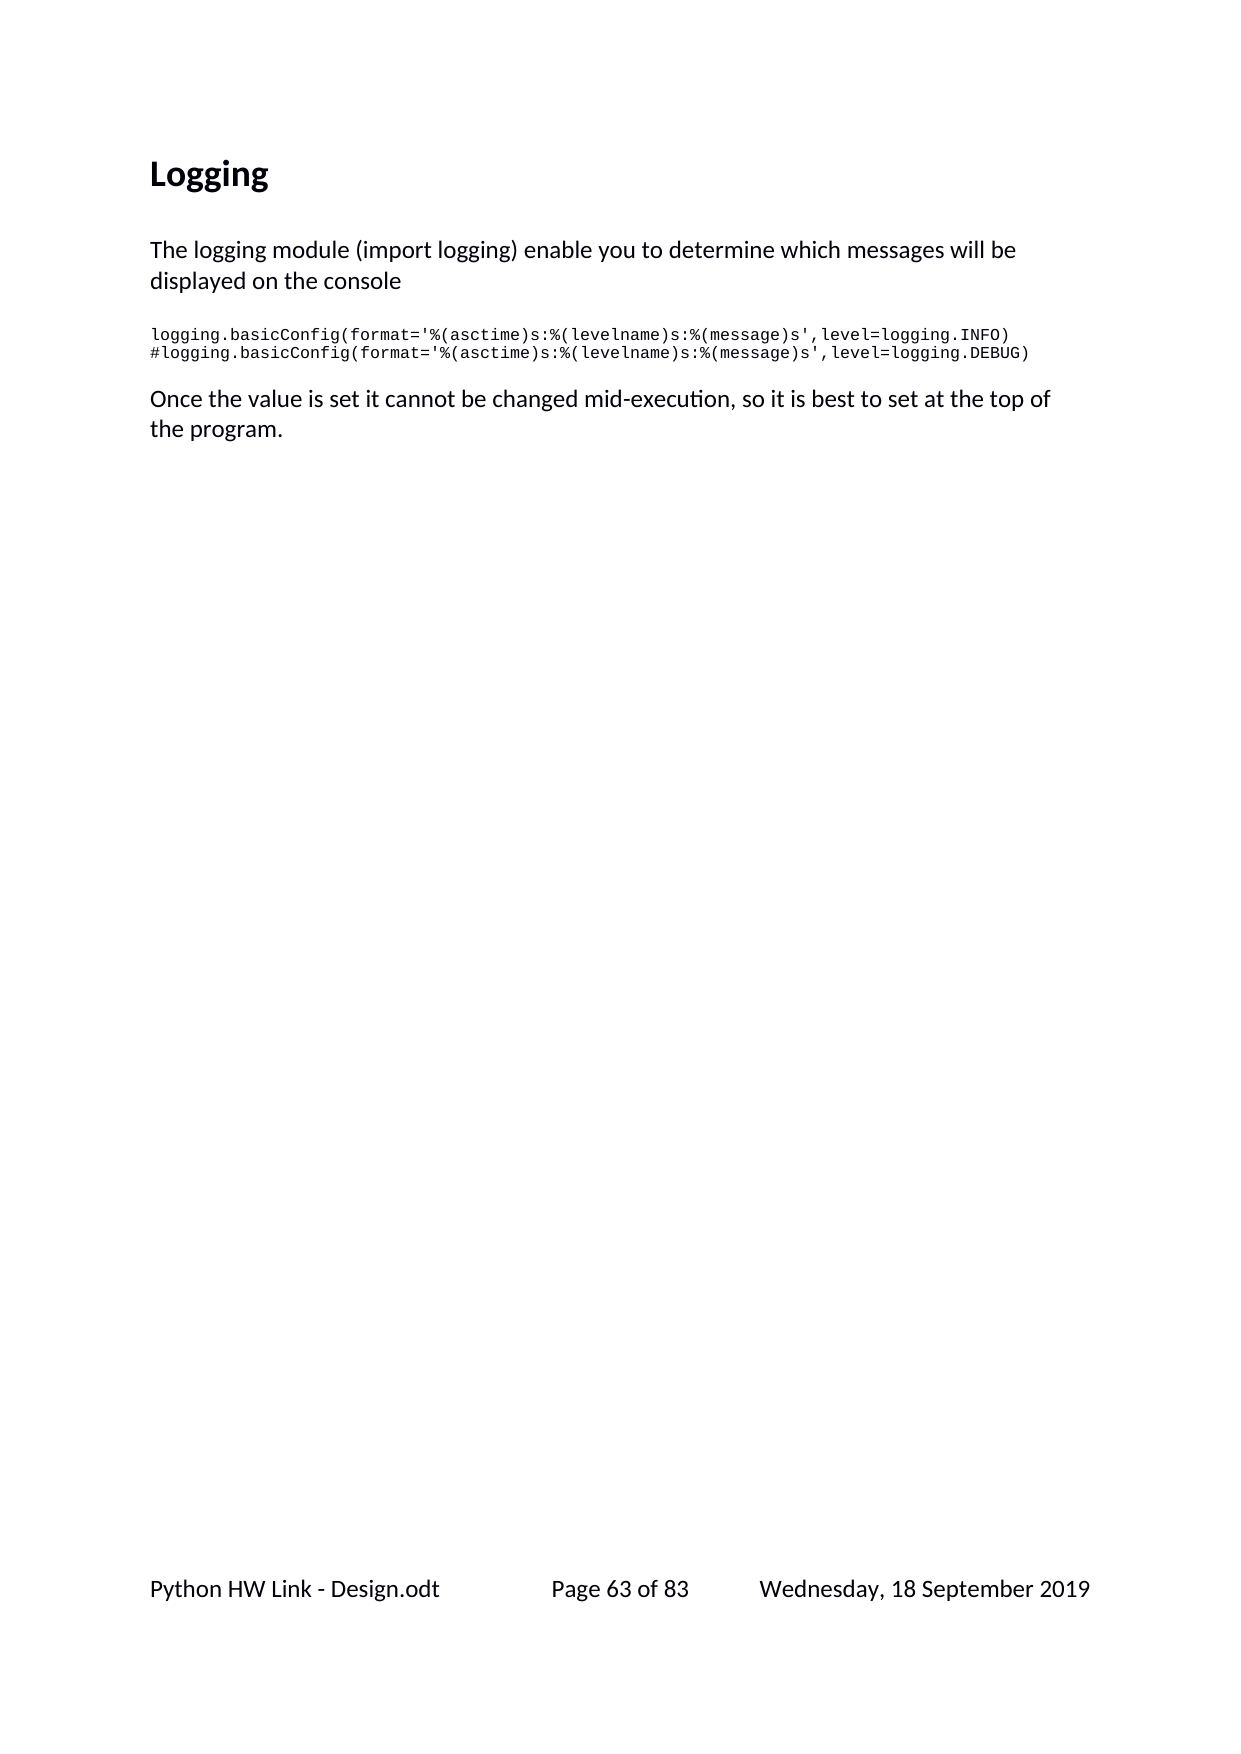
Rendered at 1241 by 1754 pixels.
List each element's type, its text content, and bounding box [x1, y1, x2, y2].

text The logging module (import logging) enable you to determine which messages will be displayed on the console [150, 235, 1090, 296]
text Once the value is set it cannot be changed mid-execution, so it is best to set at the top of the program. [150, 383, 1090, 444]
text #logging.basicConfig(format='%(asctime)s:%(levelname)s:%(message)s',level=logging.DEBUG) [150, 345, 1090, 364]
text logging.basicConfig(format='%(asctime)s:%(levelname)s:%(message)s',level=logging.INFO) [150, 326, 1090, 345]
subtitle Logging [150, 150, 1090, 196]
